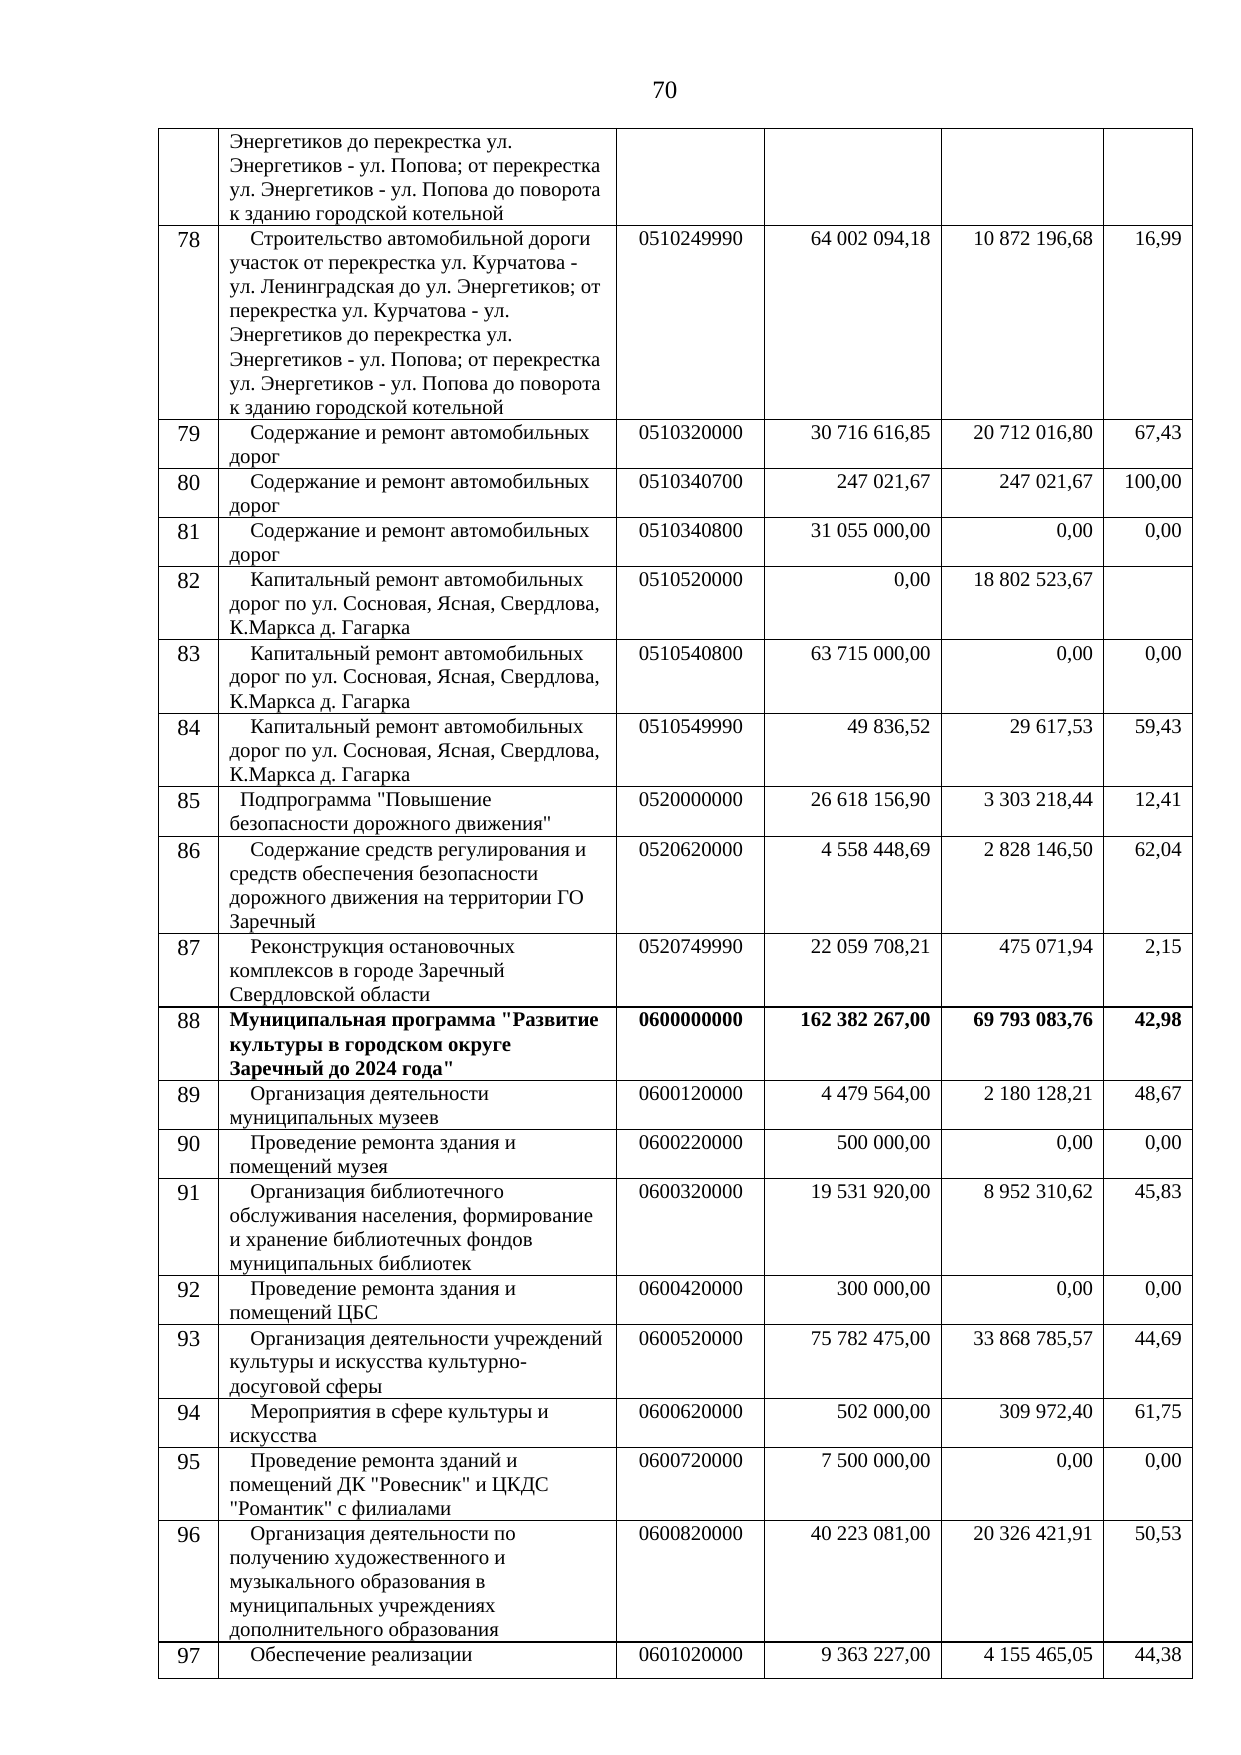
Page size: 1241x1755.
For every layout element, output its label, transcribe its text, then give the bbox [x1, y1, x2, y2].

table_cell Проведение ремонта здания и помещений музея [219, 1130, 616, 1178]
table_cell 16,99 [1104, 226, 1192, 419]
table_cell 94 [159, 1399, 218, 1447]
table_cell 96 [159, 1521, 218, 1641]
table_cell 91 [159, 1179, 218, 1275]
table_cell 247 021,67 [765, 469, 941, 517]
table_cell 89 [159, 1081, 218, 1129]
table_cell [159, 129, 218, 225]
table_cell 0,00 [765, 567, 941, 639]
table_cell 61,75 [1104, 1399, 1192, 1447]
table_cell 0510249990 [617, 226, 764, 419]
table_cell 0,00 [1104, 1276, 1192, 1324]
table_cell 44,38 [1104, 1643, 1192, 1678]
table_cell 22 059 708,21 [765, 934, 941, 1006]
table_cell 10 872 196,68 [942, 226, 1103, 419]
table_cell 64 002 094,18 [765, 226, 941, 419]
table_cell Капитальный ремонт автомобильных дорог по ул. Сосновая, Ясная, Свердлова, К.Маркса д. Гагарка [219, 567, 616, 639]
table_cell 0600520000 [617, 1325, 764, 1398]
table_cell 44,69 [1104, 1325, 1192, 1398]
table_cell 8 952 310,62 [942, 1179, 1103, 1275]
table_cell 45,83 [1104, 1179, 1192, 1275]
table_cell Энергетиков до перекрестка ул. Энергетиков - ул. Попова; от перекрестка ул. Энергетиков - ул. Попова до поворота к зданию городской котельной [219, 129, 616, 225]
table_cell 0600000000 [617, 1008, 764, 1079]
table_cell 502 000,00 [765, 1399, 941, 1447]
table_cell 0,00 [1104, 1130, 1192, 1178]
table_cell 31 055 000,00 [765, 518, 941, 566]
table_cell Содержание и ремонт автомобильных дорог [219, 469, 616, 517]
table_cell 82 [159, 567, 218, 639]
table_cell Строительство автомобильной дороги участок от перекрестка ул. Курчатова - ул. Ленинградская до ул. Энергетиков; от перекрестка ул. Курчатова - ул. Энергетиков до перекрестка ул. Энергетиков - ул. Попова; от перекрестка ул. Энергетиков - ул. Попова до поворота к зданию городской котельной [219, 226, 616, 419]
table_cell 33 868 785,57 [942, 1325, 1103, 1398]
table_cell 75 782 475,00 [765, 1325, 941, 1398]
table_cell [765, 129, 941, 225]
table_cell Организация деятельности по получению художественного и музыкального образования в муниципальных учреждениях дополнительного образования [219, 1521, 616, 1641]
table_cell Обеспечение реализации [219, 1643, 616, 1678]
table_cell 80 [159, 469, 218, 517]
table_cell 0510549990 [617, 714, 764, 786]
table_cell 95 [159, 1448, 218, 1520]
table_cell 20 712 016,80 [942, 420, 1103, 468]
table_cell 83 [159, 640, 218, 713]
table_cell 0,00 [1104, 1448, 1192, 1520]
table_cell 0600820000 [617, 1521, 764, 1641]
table_cell 81 [159, 518, 218, 566]
table_cell 67,43 [1104, 420, 1192, 468]
table_cell 309 972,40 [942, 1399, 1103, 1447]
table_cell 0510340800 [617, 518, 764, 566]
table_cell 92 [159, 1276, 218, 1324]
table_cell Содержание и ремонт автомобильных дорог [219, 420, 616, 468]
table_cell 0600620000 [617, 1399, 764, 1447]
table_cell 162 382 267,00 [765, 1008, 941, 1079]
table_cell Капитальный ремонт автомобильных дорог по ул. Сосновая, Ясная, Свердлова, К.Маркса д. Гагарка [219, 714, 616, 786]
table_cell 42,98 [1104, 1008, 1192, 1079]
table_cell 62,04 [1104, 837, 1192, 933]
table_cell 500 000,00 [765, 1130, 941, 1178]
table_cell 29 617,53 [942, 714, 1103, 786]
table_cell 0601020000 [617, 1643, 764, 1678]
table_cell 0,00 [1104, 640, 1192, 713]
table_cell 0,00 [942, 1276, 1103, 1324]
table_cell 0600720000 [617, 1448, 764, 1520]
table_cell [1104, 129, 1192, 225]
table_cell 0,00 [942, 1448, 1103, 1520]
table_cell 93 [159, 1325, 218, 1398]
table_cell 87 [159, 934, 218, 1006]
table_cell Организация библиотечного обслуживания населения, формирование и хранение библиотечных фондов муниципальных библиотек [219, 1179, 616, 1275]
table_cell Организация деятельности муниципальных музеев [219, 1081, 616, 1129]
table_cell Проведение ремонта зданий и помещений ДК "Ровесник" и ЦКДС "Романтик" с филиалами [219, 1448, 616, 1520]
table_cell 85 [159, 787, 218, 836]
table_cell Подпрограмма "Повышение безопасности дорожного движения" [219, 787, 616, 836]
table_cell 69 793 083,76 [942, 1008, 1103, 1079]
table_cell 26 618 156,90 [765, 787, 941, 836]
table_cell 0,00 [942, 1130, 1103, 1178]
table_cell 0510520000 [617, 567, 764, 639]
table_cell Содержание средств регулирования и средств обеспечения безопасности дорожного движения на территории ГО Заречный [219, 837, 616, 933]
table_cell 0600120000 [617, 1081, 764, 1129]
table_cell 0,00 [942, 640, 1103, 713]
table_cell 84 [159, 714, 218, 786]
table_cell Реконструкция остановочных комплексов в городе Заречный Свердловской области [219, 934, 616, 1006]
table_cell 0510320000 [617, 420, 764, 468]
table_cell 2 828 146,50 [942, 837, 1103, 933]
table_cell 30 716 616,85 [765, 420, 941, 468]
table_cell 0,00 [1104, 518, 1192, 566]
table_cell 50,53 [1104, 1521, 1192, 1641]
table_cell [942, 129, 1103, 225]
table_cell [1104, 567, 1192, 639]
table_cell Капитальный ремонт автомобильных дорог по ул. Сосновая, Ясная, Свердлова, К.Маркса д. Гагарка [219, 640, 616, 713]
table_cell 0520000000 [617, 787, 764, 836]
table_cell 0600320000 [617, 1179, 764, 1275]
table_cell 59,43 [1104, 714, 1192, 786]
table_cell 90 [159, 1130, 218, 1178]
table_cell [617, 129, 764, 225]
table_cell 3 303 218,44 [942, 787, 1103, 836]
table_cell 78 [159, 226, 218, 419]
table_cell 0,00 [942, 518, 1103, 566]
table_cell 20 326 421,91 [942, 1521, 1103, 1641]
table_cell 79 [159, 420, 218, 468]
table_cell Проведение ремонта здания и помещений ЦБС [219, 1276, 616, 1324]
table_cell 100,00 [1104, 469, 1192, 517]
table_cell 7 500 000,00 [765, 1448, 941, 1520]
table_cell 0520620000 [617, 837, 764, 933]
table_cell Муниципальная программа "Развитие культуры в городском округе Заречный до 2024 года" [219, 1008, 616, 1079]
table_cell 12,41 [1104, 787, 1192, 836]
table_cell 97 [159, 1643, 218, 1678]
table_cell 300 000,00 [765, 1276, 941, 1324]
table_cell 63 715 000,00 [765, 640, 941, 713]
table_cell Содержание и ремонт автомобильных дорог [219, 518, 616, 566]
table_cell 18 802 523,67 [942, 567, 1103, 639]
table_cell 86 [159, 837, 218, 933]
table_cell 19 531 920,00 [765, 1179, 941, 1275]
table_cell 4 155 465,05 [942, 1643, 1103, 1678]
table_cell Мероприятия в сфере культуры и искусства [219, 1399, 616, 1447]
table_cell 48,67 [1104, 1081, 1192, 1129]
table_cell 0600420000 [617, 1276, 764, 1324]
table_cell 9 363 227,00 [765, 1643, 941, 1678]
table_cell 4 558 448,69 [765, 837, 941, 933]
table_cell 49 836,52 [765, 714, 941, 786]
table_cell 4 479 564,00 [765, 1081, 941, 1129]
table_cell 0510340700 [617, 469, 764, 517]
table_cell 0520749990 [617, 934, 764, 1006]
table_cell 2,15 [1104, 934, 1192, 1006]
table_cell 0600220000 [617, 1130, 764, 1178]
table_cell Организация деятельности учреждений культуры и искусства культурно-досуговой сферы [219, 1325, 616, 1398]
table_cell 247 021,67 [942, 469, 1103, 517]
table_cell 475 071,94 [942, 934, 1103, 1006]
table_cell 0510540800 [617, 640, 764, 713]
table_cell 40 223 081,00 [765, 1521, 941, 1641]
table_cell 88 [159, 1008, 218, 1079]
table_cell 2 180 128,21 [942, 1081, 1103, 1129]
